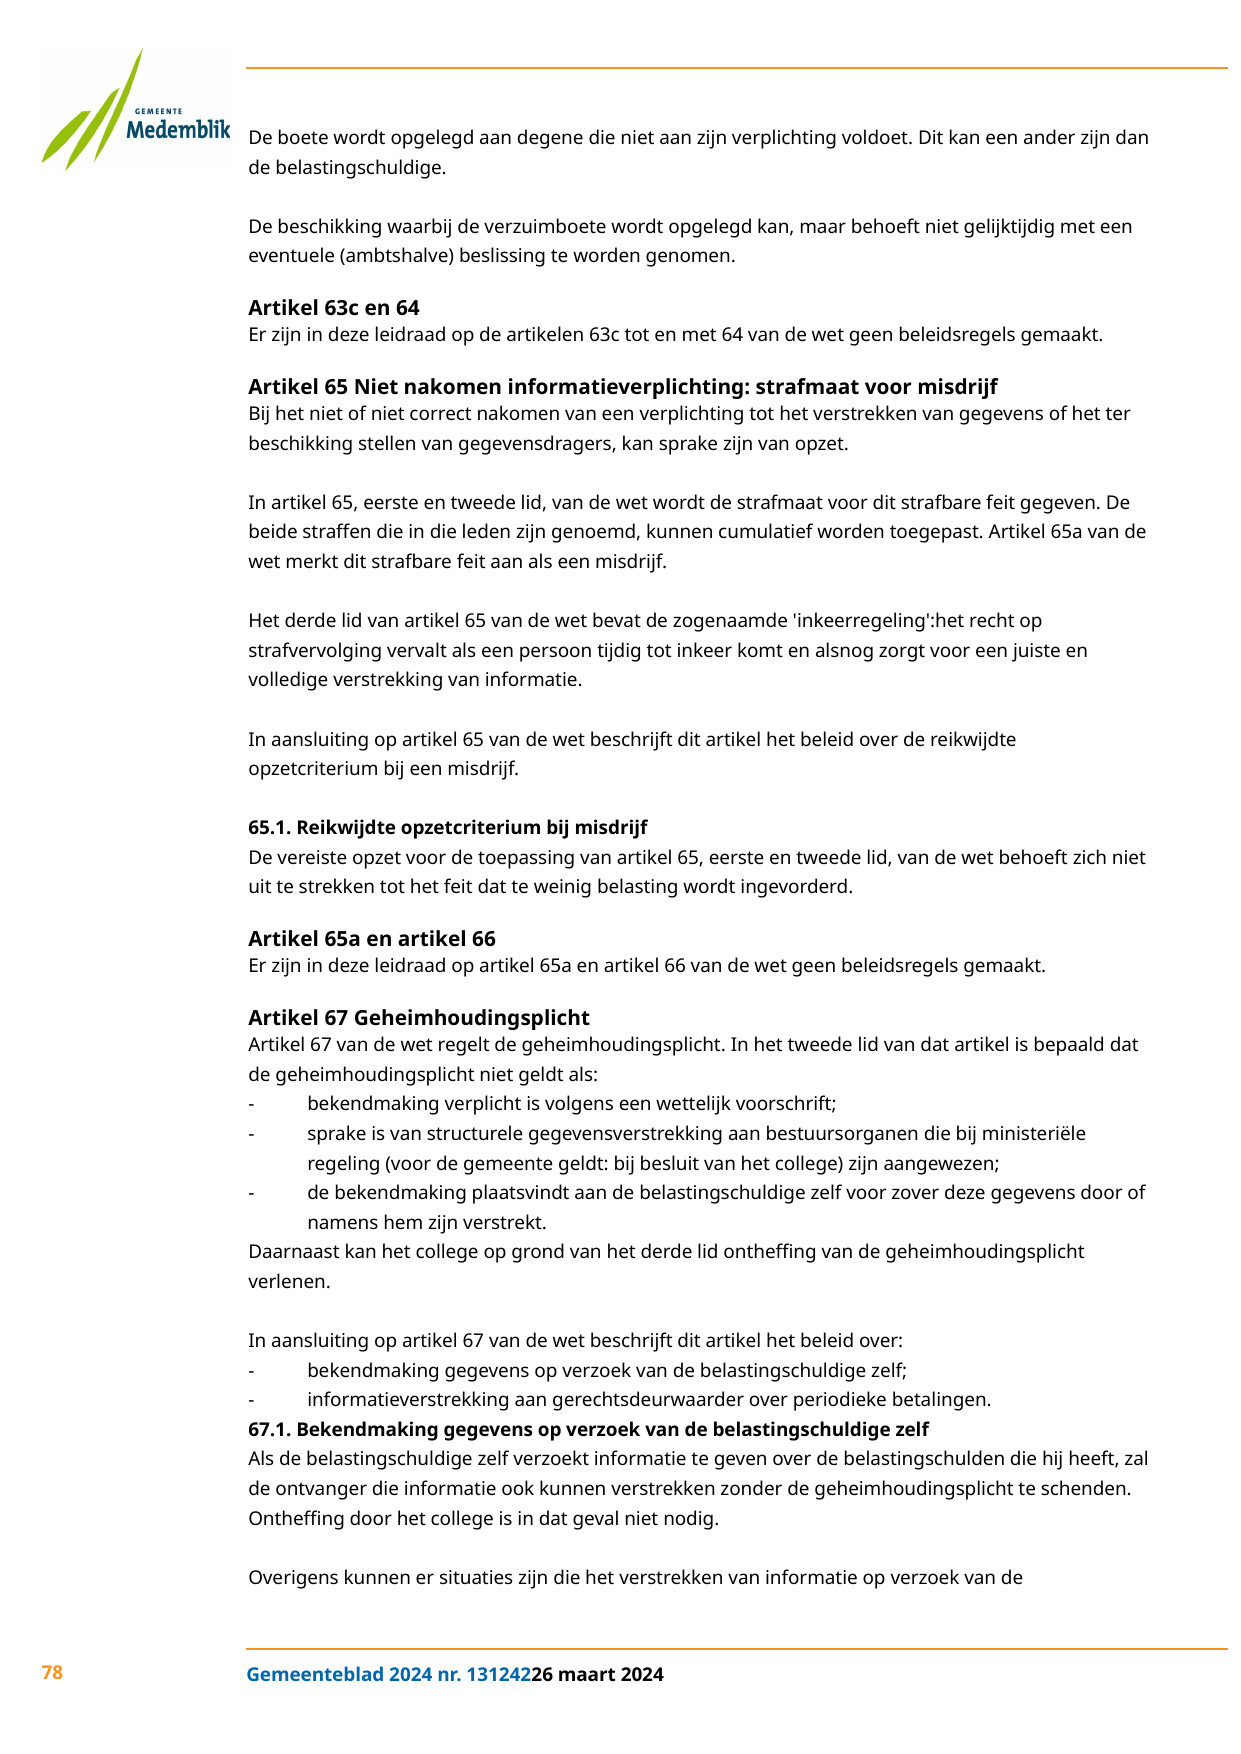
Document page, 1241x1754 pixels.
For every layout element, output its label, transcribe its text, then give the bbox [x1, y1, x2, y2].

list informatieverstrekking aan gerechtsdeurwaarder over periodieke betalingen. [248, 1386, 1152, 1412]
text Daarnaast kan het college op grond van het derde lid ontheffing van de geheimhoudingsplicht verlenen. [248, 1238, 1152, 1294]
text De beschikking waarbij de verzuimboete wordt opgelegd kan, maar behoeft niet gelijktijdig met een eventuele (ambtshalve) beslissing te worden genomen. [248, 213, 1152, 268]
text Er zijn in deze leidraad op artikel 65a en artikel 66 van de wet geen beleidsregels gemaakt. [248, 953, 1152, 978]
text In aansluiting op artikel 67 van de wet beschrijft dit artikel het beleid over: [248, 1327, 1152, 1353]
text Artikel 65 Niet nakomen informatieverplichting: strafmaat voor misdrijf [248, 372, 1152, 400]
text Er zijn in deze leidraad op de artikelen 63c tot en met 64 van de wet geen beleidsregels gemaakt. [248, 322, 1152, 347]
text De vereiste opzet voor de toepassing van artikel 65, eerste en tweede lid, van de wet behoeft zich niet uit te strekken tot het feit dat te weinig belasting wordt ingevorderd. [248, 844, 1152, 899]
text In artikel 65, eerste en tweede lid, van de wet wordt de strafmaat voor dit strafbare feit gegeven. De beide straffen die in die leden zijn genoemd, kunnen cumulatief worden toegepast. Artikel 65a van de wet merkt dit strafbare feit aan als een misdrijf. [248, 489, 1152, 574]
text Artikel 67 van de wet regelt de geheimhoudingsplicht. In het tweede lid van dat artikel is bepaald dat de geheimhoudingsplicht niet geldt als: [248, 1031, 1152, 1087]
text Bij het niet of niet correct nakomen van een verplichting tot het verstrekken van gegevens of het ter beschikking stellen van gegevensdragers, kan sprake zijn van opzet. [248, 400, 1152, 456]
text Als de belastingschuldige zelf verzoekt informatie te geven over de belastingschulden die hij heeft, zal de ontvanger die informatie ook kunnen verstrekken zonder de geheimhoudingsplicht te schenden. Ontheffing door het college is in dat geval niet nodig. [248, 1446, 1152, 1531]
text 65.1. Reikwijdte opzetcriterium bij misdrijf [248, 814, 1152, 840]
list de bekendmaking plaatsvindt aan de belastingschuldige zelf voor zover deze gegevens door of namens hem zijn verstrekt. [248, 1179, 1152, 1235]
text Het derde lid van artikel 65 van de wet bevat de zogenaamde 'inkeerregeling':het recht op strafvervolging vervalt als een persoon tijdig tot inkeer komt en alsnog zorgt voor een juiste en volledige verstrekking van informatie. [248, 607, 1152, 692]
text Overigens kunnen er situaties zijn die het verstrekken van informatie op verzoek van de [248, 1564, 1152, 1590]
list sprake is van structurele gegevensverstrekking aan bestuursorganen die bij ministeriële regeling (voor de gemeente geldt: bij besluit van het college) zijn aangewezen; [248, 1120, 1152, 1176]
text Artikel 67 Geheimhoudingsplicht [248, 1003, 1152, 1031]
text Artikel 65a en artikel 66 [248, 924, 1152, 953]
text Artikel 63c en 64 [248, 293, 1152, 322]
text In aansluiting op artikel 65 van de wet beschrijft dit artikel het beleid over de reikwijdte opzetcriterium bij een misdrijf. [248, 726, 1152, 781]
list bekendmaking verplicht is volgens een wettelijk voorschrift; [248, 1091, 1152, 1116]
picture [41, 47, 231, 172]
list bekendmaking gegevens op verzoek van de belastingschuldige zelf; [248, 1357, 1152, 1383]
text De boete wordt opgelegd aan degene die niet aan zijn verplichting voldoet. Dit kan een ander zijn dan de belastingschuldige. [248, 124, 1152, 180]
text 67.1. Bekendmaking gegevens op verzoek van de belastingschuldige zelf [248, 1416, 1152, 1442]
